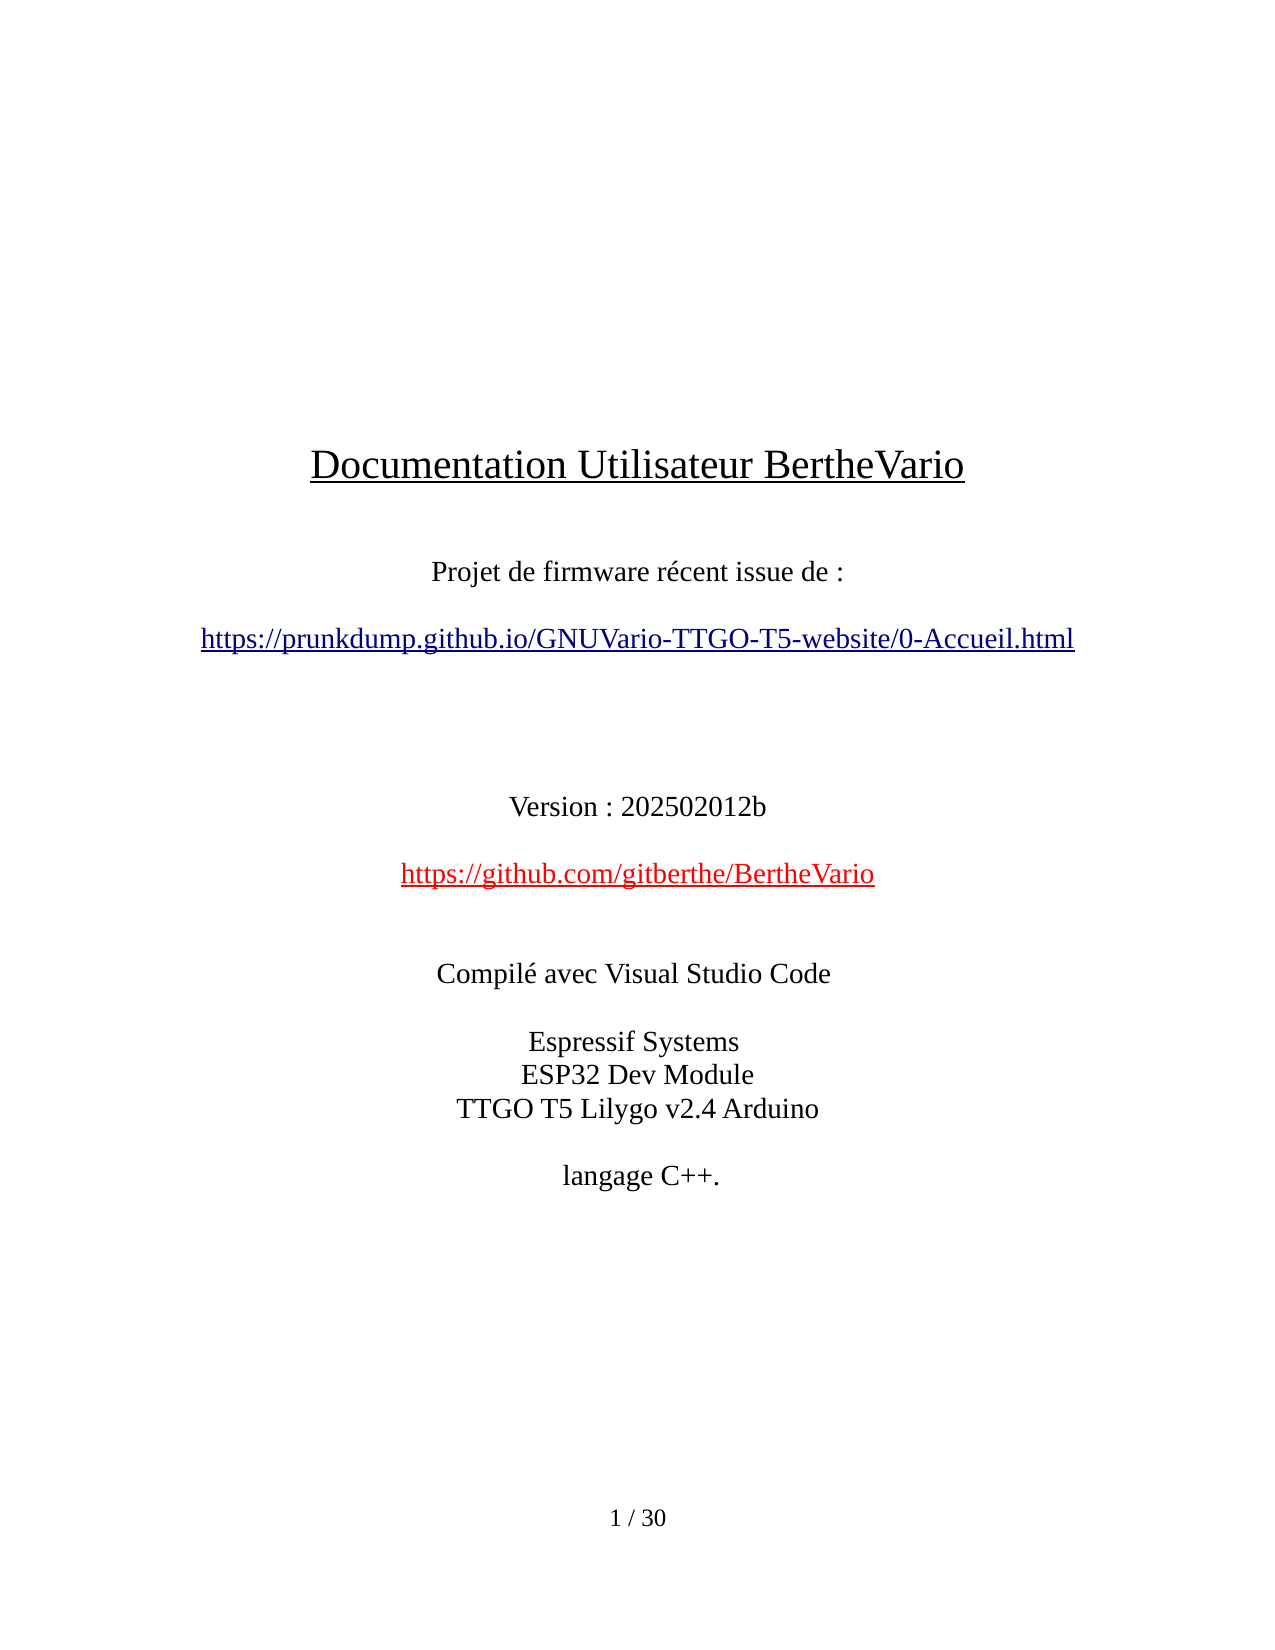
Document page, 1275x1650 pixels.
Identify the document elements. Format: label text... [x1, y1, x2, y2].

text Espressif Systems [118, 1024, 1157, 1057]
text ESP32 Dev Module [118, 1057, 1157, 1091]
text Compilé avec Visual Studio Code [118, 957, 1157, 990]
text https://github.com/gitberthe/BertheVario [118, 856, 1157, 889]
text Version : 202502012b [118, 789, 1157, 822]
text Documentation Utilisateur BertheVario [118, 439, 1157, 487]
text Projet de firmware récent issue de : [118, 554, 1157, 588]
text TTGO T5 Lilygo v2.4 Arduino [118, 1091, 1157, 1124]
text langage C++. [118, 1158, 1157, 1191]
text https://prunkdump.github.io/GNUVario-TTGO-T5-website/0-Accueil.html [118, 621, 1157, 655]
